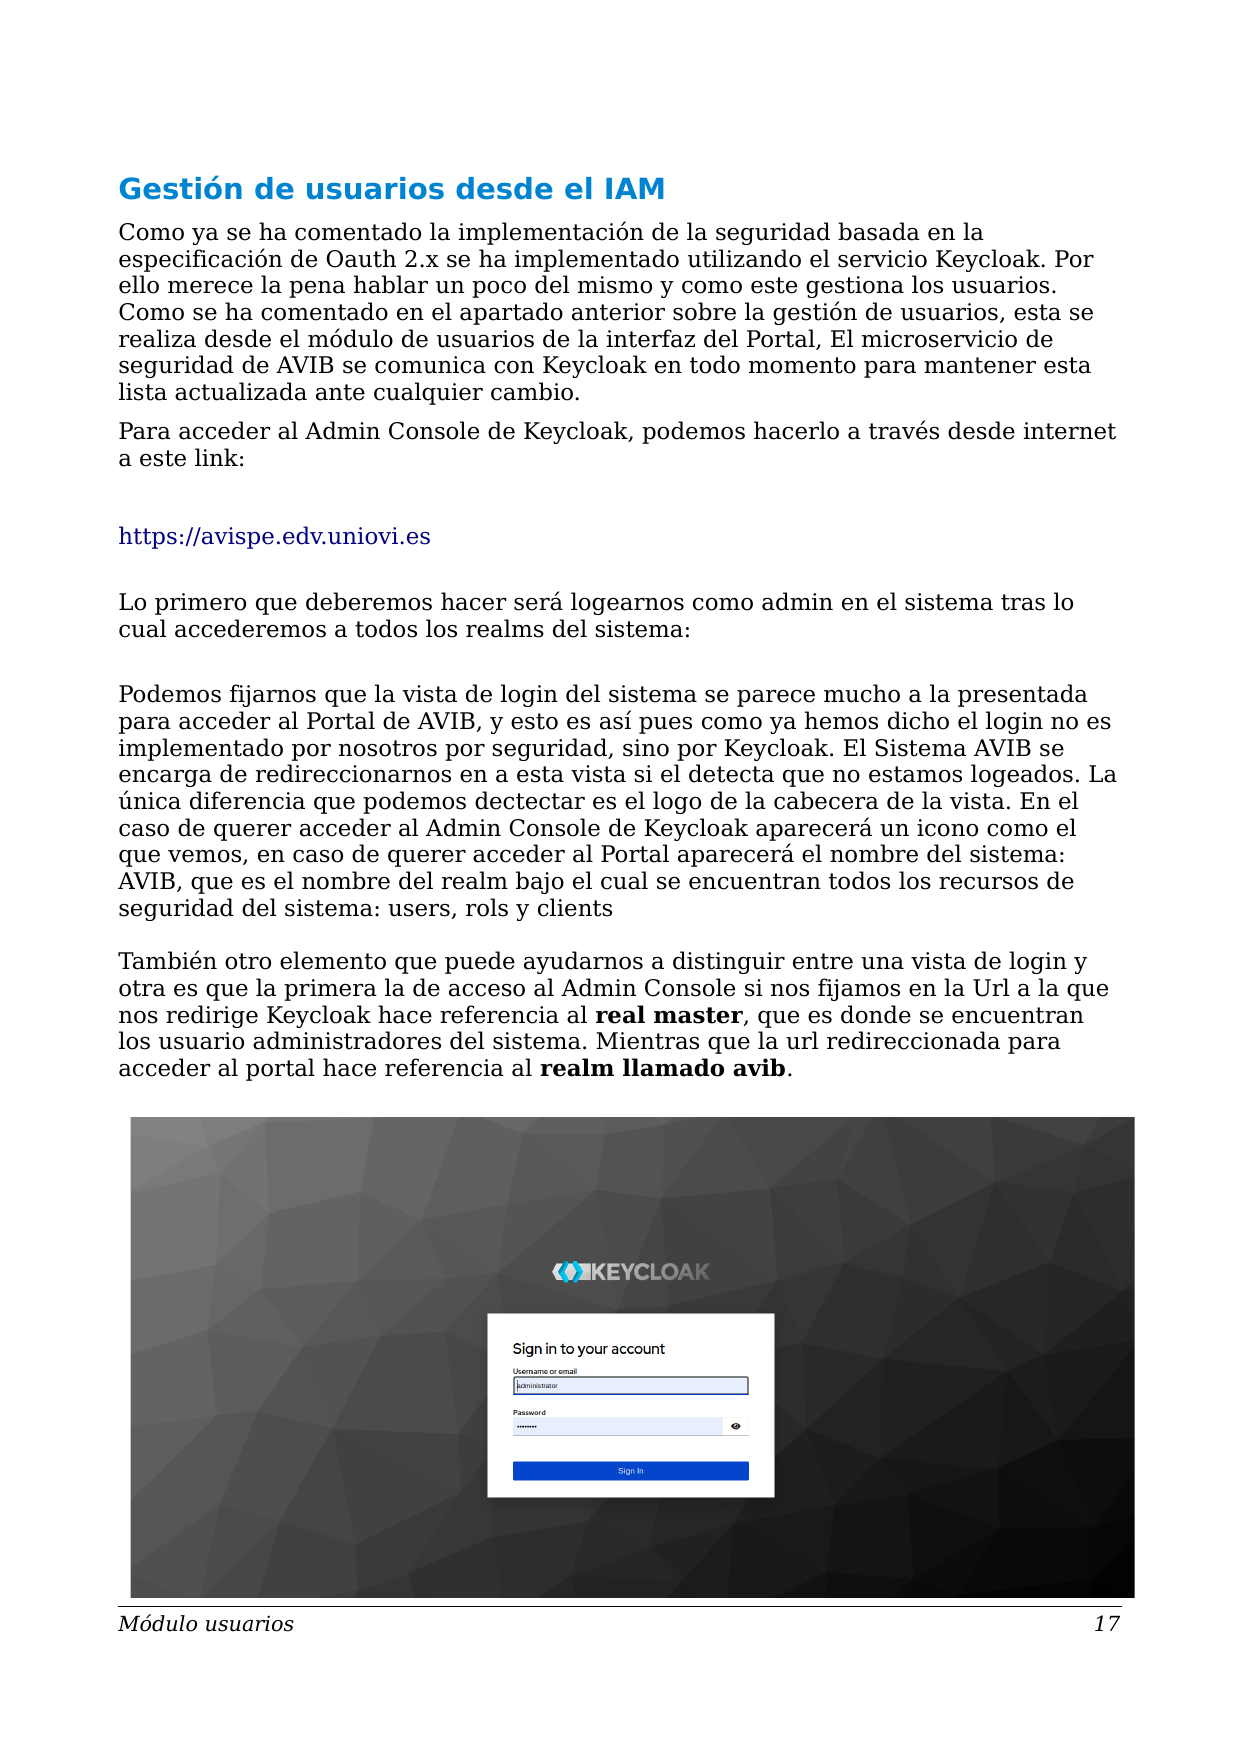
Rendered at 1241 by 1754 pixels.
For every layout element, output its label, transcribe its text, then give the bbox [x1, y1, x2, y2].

text Como ya se ha comentado la implementación de la seguridad basada en la especificación de Oauth 2.x se ha implementado utilizando el servicio Keycloak. Por ello merece la pena hablar un poco del mismo y como este gestiona los usuarios. Como se ha comentado en el apartado anterior sobre la gestión de usuarios, esta se realiza desde el módulo de usuarios de la interfaz del Portal, El microservicio de seguridad de AVIB se comunica con Keycloak en todo momento para mantener esta lista actualizada ante cualquier cambio. [118, 219, 1122, 406]
text Podemos fijarnos que la vista de login del sistema se parece mucho a la presentada para acceder al Portal de AVIB, y esto es así pues como ya hemos dicho el login no es implementado por nosotros por seguridad, sino por Keycloak. El Sistema AVIB se encarga de redireccionarnos en a esta vista si el detecta que no estamos logeados. La única diferencia que podemos dectectar es el logo de la cabecera de la vista. En el caso de querer acceder al Admin Console de Keycloak aparecerá un icono como el que vemos, en caso de querer acceder al Portal aparecerá el nombre del sistema: AVIB, que es el nombre del realm bajo el cual se encuentran todos los recursos de seguridad del sistema: users, rols y clients También otro elemento que puede ayudarnos a distinguir entre una vista de login y otra es que la primera la de acceso al Admin Console si nos fijamos en la Url a la que nos redirige Keycloak hace referencia al real master, que es donde se encuentran los usuario administradores del sistema. Mientras que la url redireccionada para acceder al portal hace referencia al realm llamado avib. [118, 655, 1122, 1109]
text Para acceder al Admin Console de Keycloak, podemos hacerlo a través desde internet a este link: [118, 418, 1122, 472]
text Lo primero que deberemos hacer será logearnos como admin en el sistema tras lo cual accederemos a todos los realms del sistema: [118, 589, 1122, 642]
picture [130, 1117, 1135, 1598]
text https://avispe.edv.uniovi.es [118, 523, 1122, 577]
subtitle Gestión de usuarios desde el IAM [118, 173, 1122, 207]
